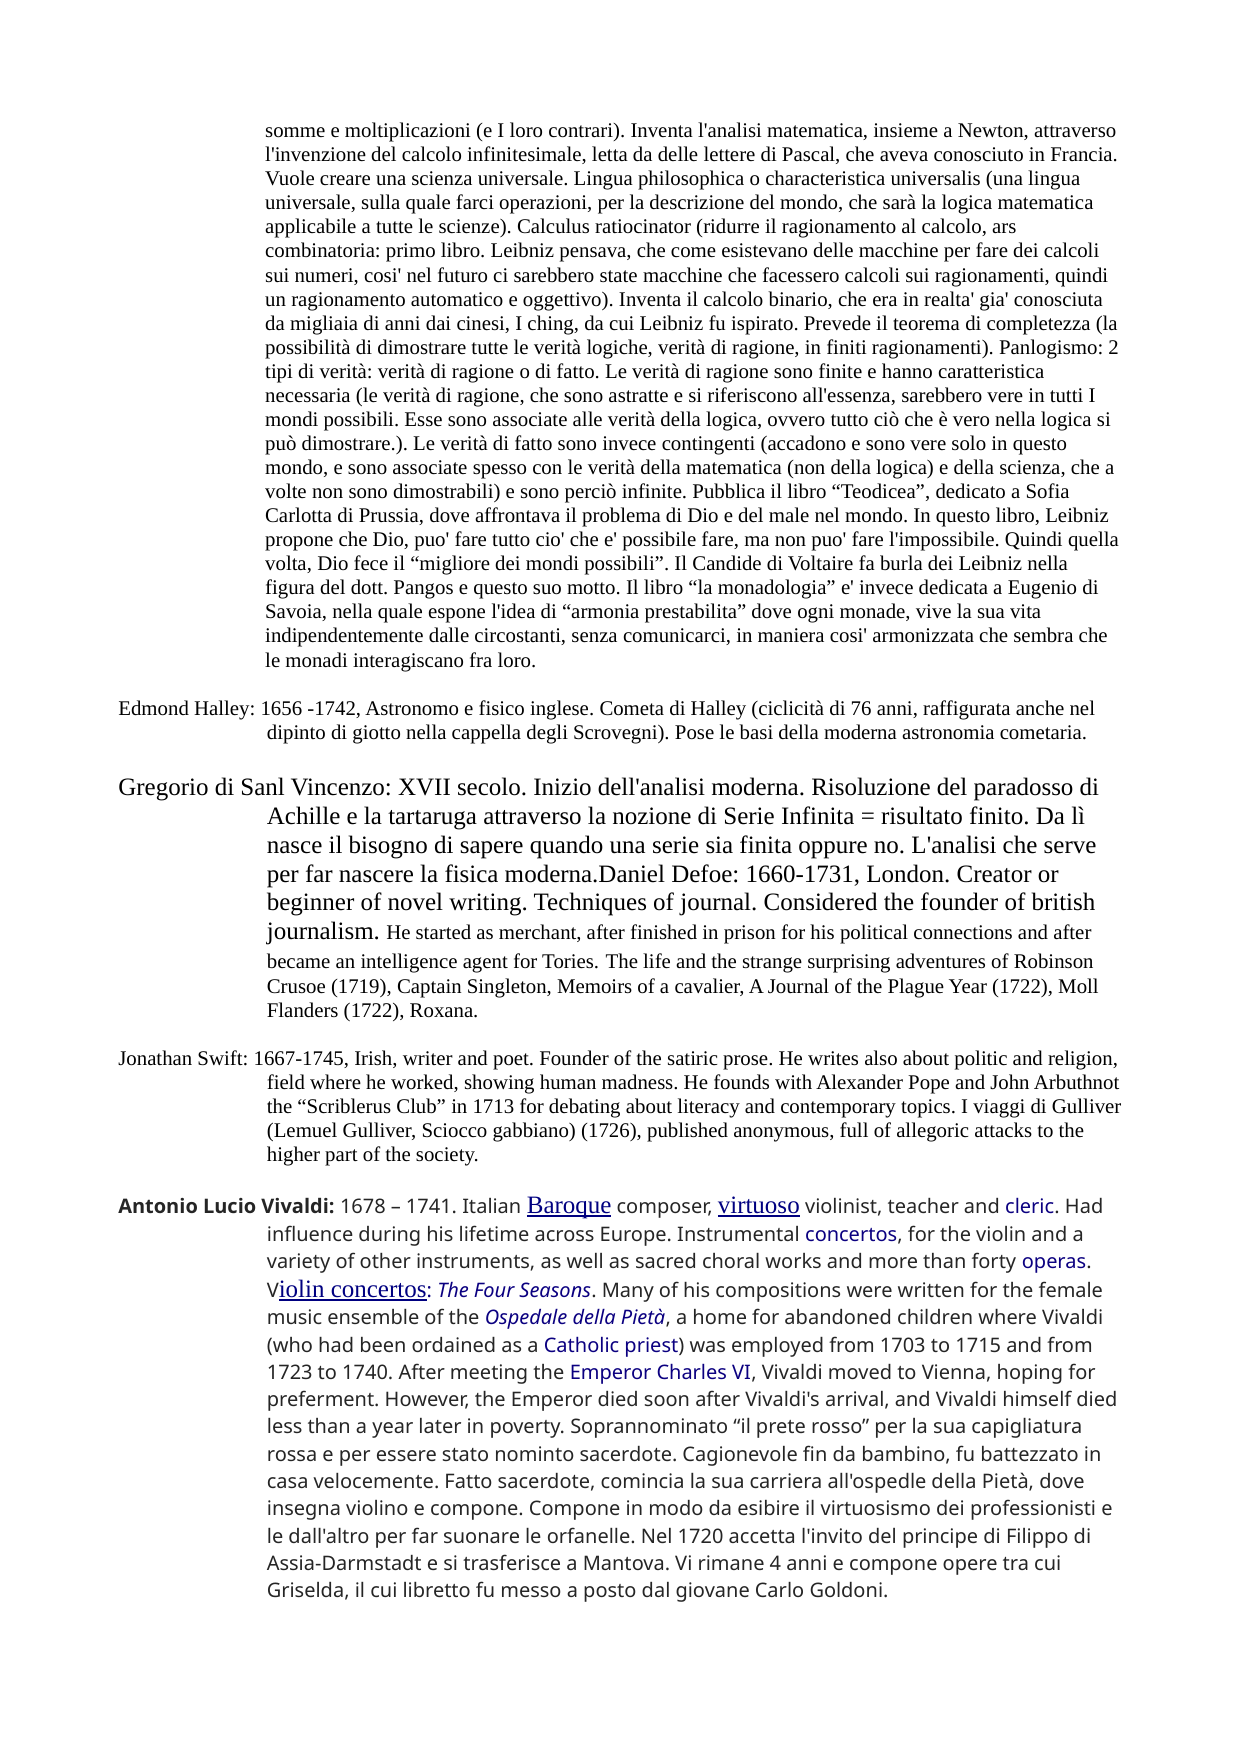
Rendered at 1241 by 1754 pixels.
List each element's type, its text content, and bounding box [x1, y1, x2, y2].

text somme e moltiplicazioni (e I loro contrari). Inventa l'analisi matematica, insieme a Newton, attraverso l'invenzione del calcolo infinitesimale, letta da delle lettere di Pascal, che aveva conosciuto in Francia. Vuole creare una scienza universale. Lingua philosophica o characteristica universalis (una lingua universale, sulla quale farci operazioni, per la descrizione del mondo, che sarà la logica matematica applicabile a tutte le scienze). Calculus ratiocinator (ridurre il ragionamento al calcolo, ars combinatoria: primo libro. Leibniz pensava, che come esistevano delle macchine per fare dei calcoli sui numeri, cosi' nel futuro ci sarebbero state macchine che facessero calcoli sui ragionamenti, quindi un ragionamento automatico e oggettivo). Inventa il calcolo binario, che era in realta' gia' conosciuta da migliaia di anni dai cinesi, I ching, da cui Leibniz fu ispirato. Prevede il teorema di completezza (la possibilità di dimostrare tutte le verità logiche, verità di ragione, in finiti ragionamenti). Panlogismo: 2 tipi di verità: verità di ragione o di fatto. Le verità di ragione sono finite e hanno caratteristica necessaria (le verità di ragione, che sono astratte e si riferiscono all'essenza, sarebbero vere in tutti I mondi possibili. Esse sono associate alle verità della logica, ovvero tutto ciò che è vero nella logica si può dimostrare.). Le verità di fatto sono invece contingenti (accadono e sono vere solo in questo mondo, e sono associate spesso con le verità della matematica (non della logica) e della scienza, che a volte non sono dimostrabili) e sono perciò infinite. Pubblica il libro “Teodicea”, dedicato a Sofia Carlotta di Prussia, dove affrontava il problema di Dio e del male nel mondo. In questo libro, Leibniz propone che Dio, puo' fare tutto cio' che e' possibile fare, ma non puo' fare l'impossibile. Quindi quella volta, Dio fece il “migliore dei mondi possibili”. Il Candide di Voltaire fa burla dei Leibniz nella figura del dott. Pangos e questo suo motto. Il libro “la monadologia” e' invece dedicata a Eugenio di Savoia, nella quale espone l'idea di “armonia prestabilita” dove ogni monade, vive la sua vita indipendentemente dalle circostanti, senza comunicarci, in maniera cosi' armonizzata che sembra che le monadi interagiscano fra loro. [118, 118, 1122, 672]
text Jonathan Swift: 1667-1745, Irish, writer and poet. Founder of the satiric prose. He writes also about politic and religion, field where he worked, showing human madness. He founds with Alexander Pope and John Arbuthnot the “Scriblerus Club” in 1713 for debating about literacy and contemporary topics. I viaggi di Gulliver (Lemuel Gulliver, Sciocco gabbiano) (1726), published anonymous, full of allegoric attacks to the higher part of the society. [118, 1046, 1122, 1166]
text Gregorio di Sanl Vincenzo: XVII secolo. Inizio dell'analisi moderna. Risoluzione del paradosso di Achille e la tartaruga attraverso la nozione di Serie Infinita = risultato finito. Da lì nasce il bisogno di sapere quando una serie sia finita oppure no. L'analisi che serve per far nascere la fisica moderna.Daniel Defoe: 1660-1731, London. Creator or beginner of novel writing. Techniques of journal. Considered the founder of british journalism. He started as merchant, after finished in prison for his political connections and after became an intelligence agent for Tories. The life and the strange surprising adventures of Robinson Crusoe (1719), Captain Singleton, Memoirs of a cavalier, A Journal of the Plague Year (1722), Moll Flanders (1722), Roxana. [118, 772, 1122, 1022]
text Edmond Halley: 1656 -1742, Astronomo e fisico inglese. Cometa di Halley (ciclicità di 76 anni, raffigurata anche nel dipinto di giotto nella cappella degli Scrovegni). Pose le basi della moderna astronomia cometaria. [118, 696, 1122, 744]
text Antonio Lucio Vivaldi: 1678 – 1741. Italian Baroque composer, virtuoso violinist, teacher and cleric. Had influence during his lifetime across Europe. Instrumental concertos, for the violin and a variety of other instruments, as well as sacred choral works and more than forty operas. Violin concertos: The Four Seasons. Many of his compositions were written for the female music ensemble of the Ospedale della Pietà, a home for abandoned children where Vivaldi (who had been ordained as a Catholic priest) was employed from 1703 to 1715 and from 1723 to 1740. After meeting the Emperor Charles VI, Vivaldi moved to Vienna, hoping for preferment. However, the Emperor died soon after Vivaldi's arrival, and Vivaldi himself died less than a year later in poverty. Soprannominato “il prete rosso” per la sua capigliatura rossa e per essere stato nominto sacerdote. Cagionevole fin da bambino, fu battezzato in casa velocemente. Fatto sacerdote, comincia la sua carriera all'ospedle della Pietà, dove insegna violino e compone. Compone in modo da esibire il virtuosismo dei professionisti e le dall'altro per far suonare le orfanelle. Nel 1720 accetta l'invito del principe di Filippo di Assia-Darmstadt e si trasferisce a Mantova. Vi rimane 4 anni e compone opere tra cui Griselda, il cui libretto fu messo a posto dal giovane Carlo Goldoni. [118, 1190, 1122, 1604]
